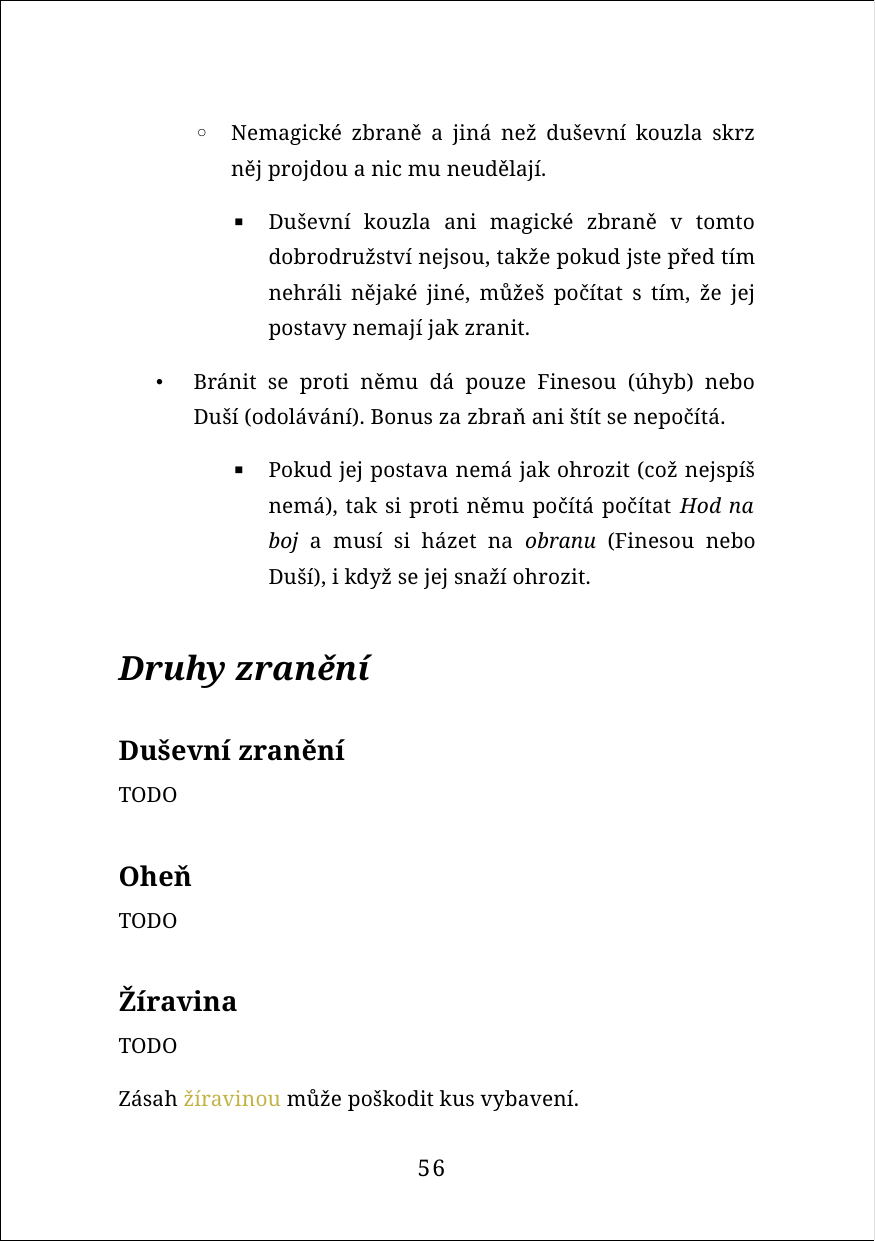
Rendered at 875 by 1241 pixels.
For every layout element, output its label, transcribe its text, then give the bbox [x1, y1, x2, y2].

text TODO [118, 780, 756, 809]
text TODO [118, 906, 756, 934]
text TODO [118, 1031, 756, 1060]
list Duševní kouzla ani magické zbraně v tomto dobrodružství nejsou, takže pokud jste před tím nehráli nějaké jiné, můžeš počítat s tím, že jej postavy nemají jak zranit. [231, 207, 756, 342]
subtitle Duševní zranění [118, 732, 756, 768]
subtitle Žíravina [118, 983, 756, 1019]
list Pokud jej postava nemá jak ohrozit (což nejspíš nemá), tak si proti němu počítá počítat Hod na boj a musí si házet na obranu (Finesou nebo Duší), i když se jej snaží ohrozit. [231, 456, 756, 591]
subtitle Druhy zranění [118, 645, 756, 690]
subtitle Oheň [118, 857, 756, 894]
list Nemagické zbraně a jiná než duševní kouzla skrz něj projdou a nic mu neudělají. [193, 118, 756, 182]
text Zásah žíravinou může poškodit kus vybavení. [118, 1084, 756, 1113]
list Bránit se proti němu dá pouze Finesou (úhyb) nebo Duší (odolávání). Bonus za zbraň ani štít se nepočítá. [156, 367, 756, 431]
